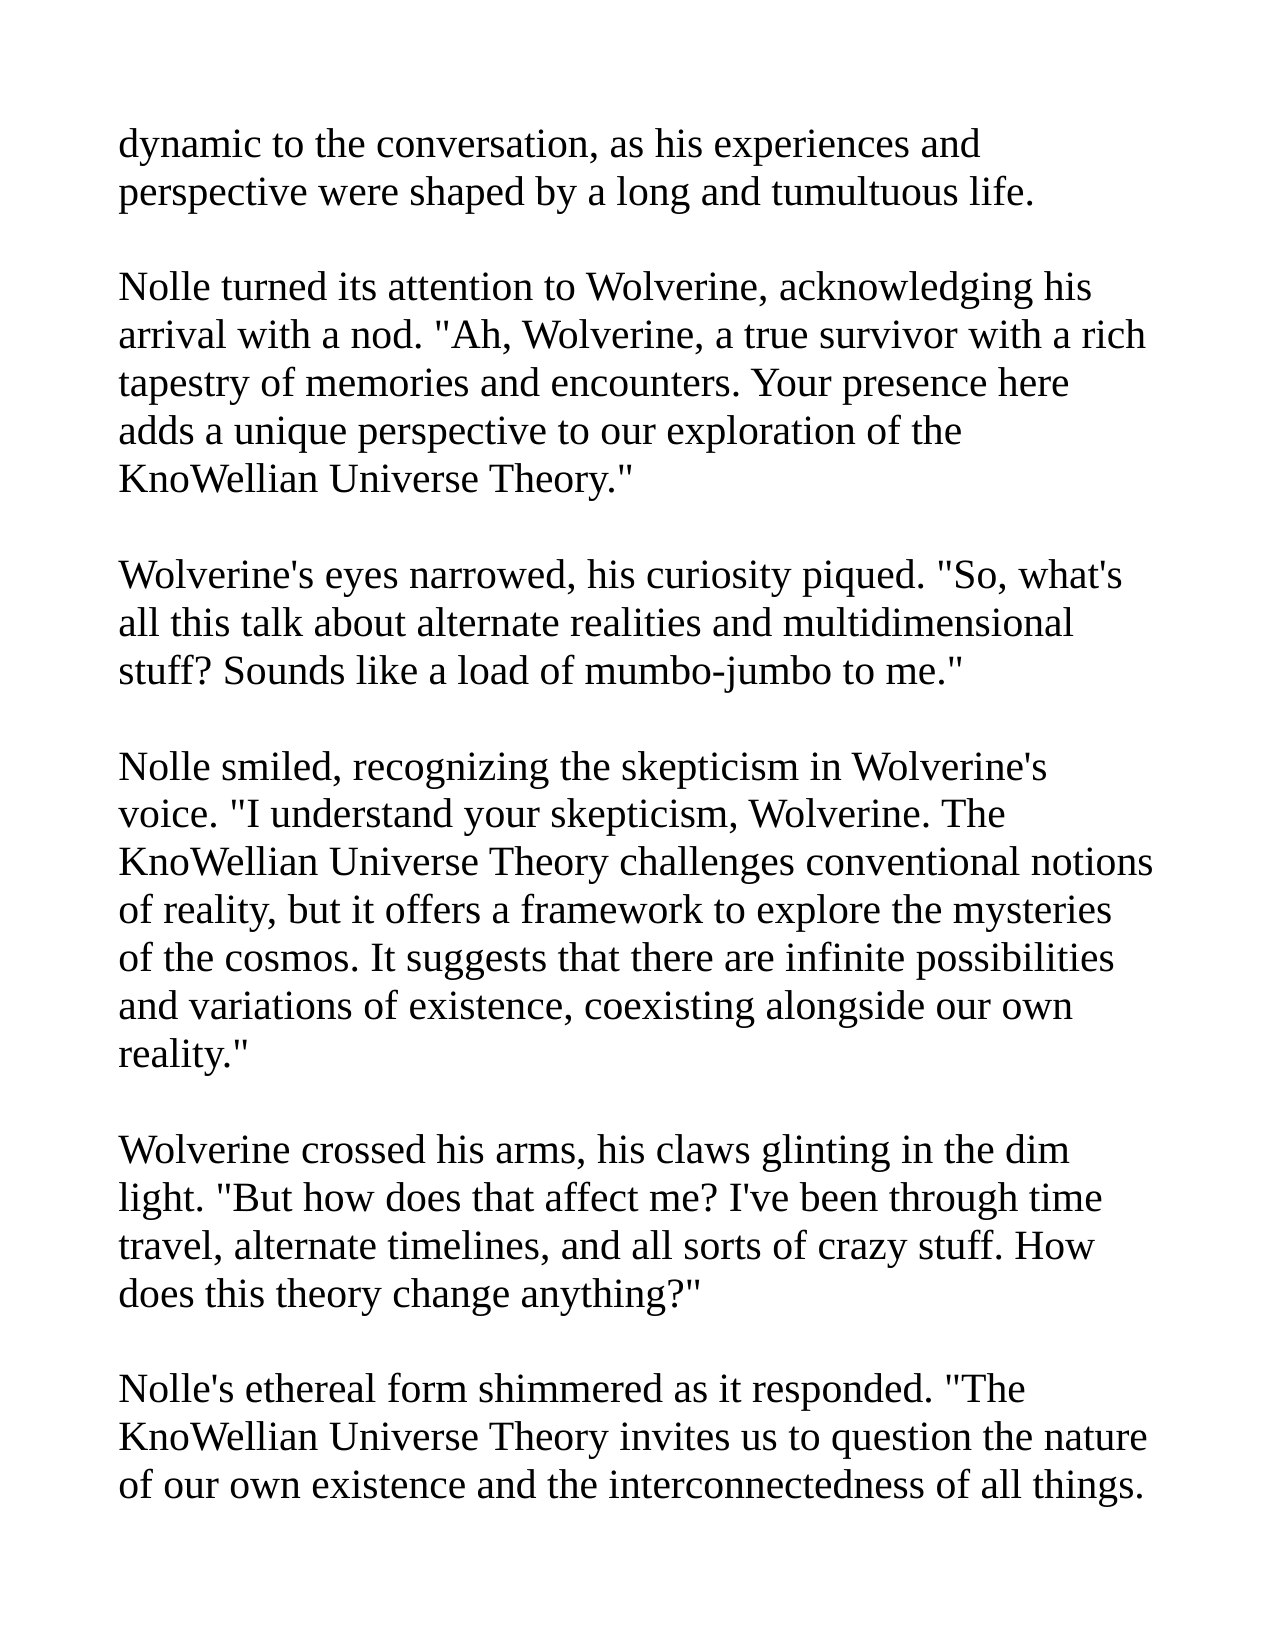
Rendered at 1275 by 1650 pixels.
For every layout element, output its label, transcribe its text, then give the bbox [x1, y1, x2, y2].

text Nolle smiled, recognizing the skepticism in Wolverine's voice. "I understand your skepticism, Wolverine. The KnoWellian Universe Theory challenges conventional notions of reality, but it offers a framework to explore the mysteries of the cosmos. It suggests that there are infinite possibilities and variations of existence, coexisting alongside our own reality." [118, 741, 1157, 1076]
text Wolverine's eyes narrowed, his curiosity piqued. "So, what's all this talk about alternate realities and multidimensional stuff? Sounds like a load of mumbo-jumbo to me." [118, 549, 1157, 693]
text Nolle's ethereal form shimmered as it responded. "The KnoWellian Universe Theory invites us to question the nature of our own existence and the interconnectedness of all things. [118, 1364, 1157, 1508]
text Nolle turned its attention to Wolverine, acknowledging his arrival with a nod. "Ah, Wolverine, a true survivor with a rich tapestry of memories and encounters. Your presence here adds a unique perspective to our exploration of the KnoWellian Universe Theory." [118, 262, 1157, 501]
text dynamic to the conversation, as his experiences and perspective were shaped by a long and tumultuous life. [118, 118, 1157, 214]
text Wolverine crossed his arms, his claws glinting in the dim light. "But how does that affect me? I've been through time travel, alternate timelines, and all sorts of crazy stuff. How does this theory change anything?" [118, 1124, 1157, 1316]
